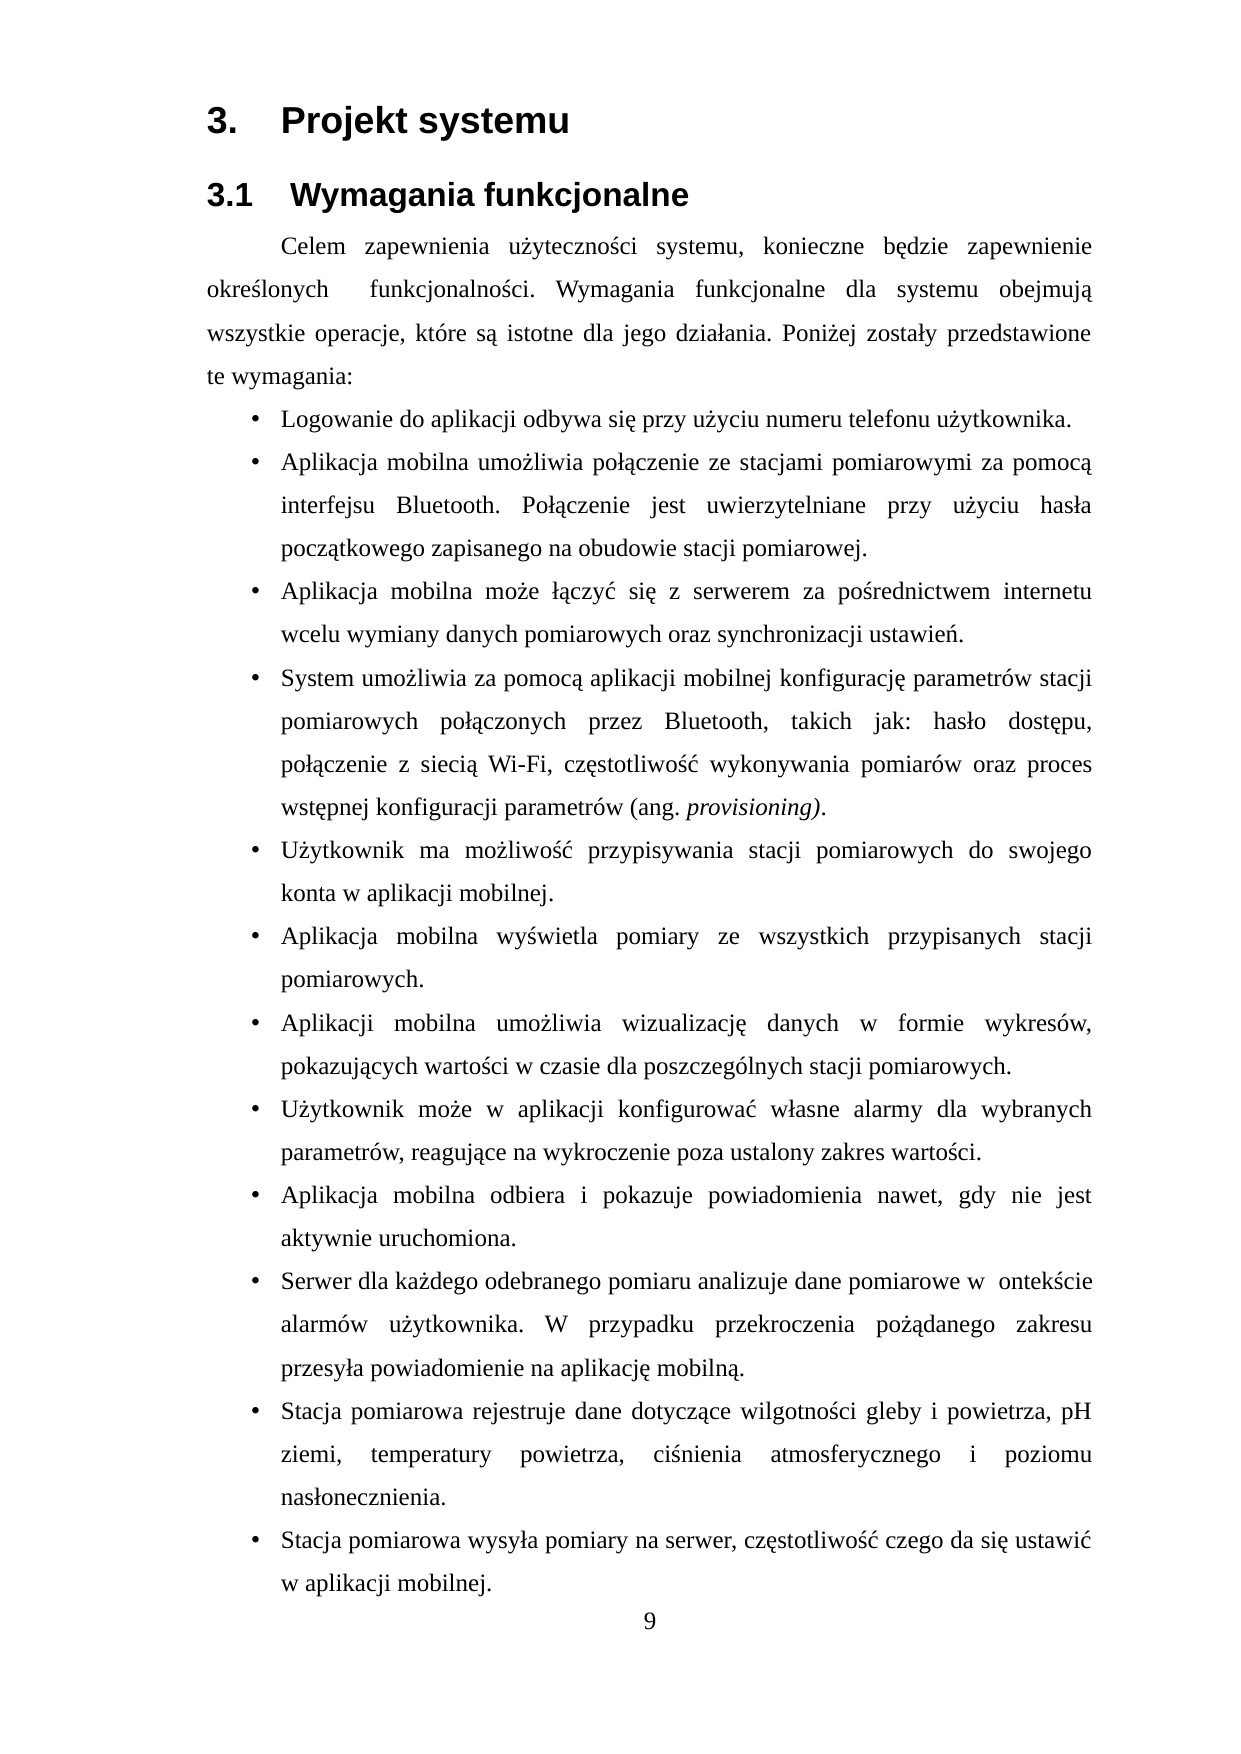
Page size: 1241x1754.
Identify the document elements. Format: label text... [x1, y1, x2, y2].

list Użytkownik może w aplikacji konfigurować własne alarmy dla wybranych parametrów, reagujące na wykroczenie poza ustalony zakres wartości. [251, 1094, 1093, 1166]
subtitle Wymagania funkcjonalne [207, 175, 1093, 214]
list Aplikacja mobilna umożliwia połączenie ze stacjami pomiarowymi za pomocą interfejsu Bluetooth. Połączenie jest uwierzytelniane przy użyciu hasła początkowego zapisanego na obudowie stacji pomiarowej. [251, 447, 1093, 562]
list Aplikacja mobilna może łączyć się z serwerem za pośrednictwem internetu wcelu wymiany danych pomiarowych oraz synchronizacji ustawień. [251, 576, 1093, 648]
list Logowanie do aplikacji odbywa się przy użyciu numeru telefonu użytkownika. [251, 404, 1093, 433]
subtitle Projekt systemu [207, 99, 1093, 142]
list Serwer dla każdego odebranego pomiaru analizuje dane pomiarowe w ontekście alarmów użytkownika. W przypadku przekroczenia pożądanego zakresu przesyła powiadomienie na aplikację mobilną. [251, 1266, 1093, 1381]
list Aplikacja mobilna wyświetla pomiary ze wszystkich przypisanych stacji pomiarowych. [251, 921, 1093, 993]
text Celem zapewnienia użyteczności systemu, konieczne będzie zapewnienie określonych funkcjonalności. Wymagania funkcjonalne dla systemu obejmują wszystkie operacje, które są istotne dla jego działania. Poniżej zostały przedstawione te wymagania: [207, 231, 1093, 389]
list Stacja pomiarowa rejestruje dane dotyczące wilgotności gleby i powietrza, pH ziemi, temperatury powietrza, ciśnienia atmosferycznego i poziomu nasłonecznienia. [251, 1396, 1093, 1511]
list Aplikacja mobilna odbiera i pokazuje powiadomienia nawet, gdy nie jest aktywnie uruchomiona. [251, 1180, 1093, 1252]
list System umożliwia za pomocą aplikacji mobilnej konfigurację parametrów stacji pomiarowych połączonych przez Bluetooth, takich jak: hasło dostępu, połączenie z siecią Wi-Fi, częstotliwość wykonywania pomiarów oraz proces wstępnej konfiguracji parametrów (ang. provisioning). [251, 663, 1093, 821]
list Stacja pomiarowa wysyła pomiary na serwer, częstotliwość czego da się ustawić w aplikacji mobilnej. [251, 1525, 1093, 1597]
list Użytkownik ma możliwość przypisywania stacji pomiarowych do swojego konta w aplikacji mobilnej. [251, 835, 1093, 907]
list Aplikacji mobilna umożliwia wizualizację danych w formie wykresów, pokazujących wartości w czasie dla poszczególnych stacji pomiarowych. [251, 1008, 1093, 1079]
